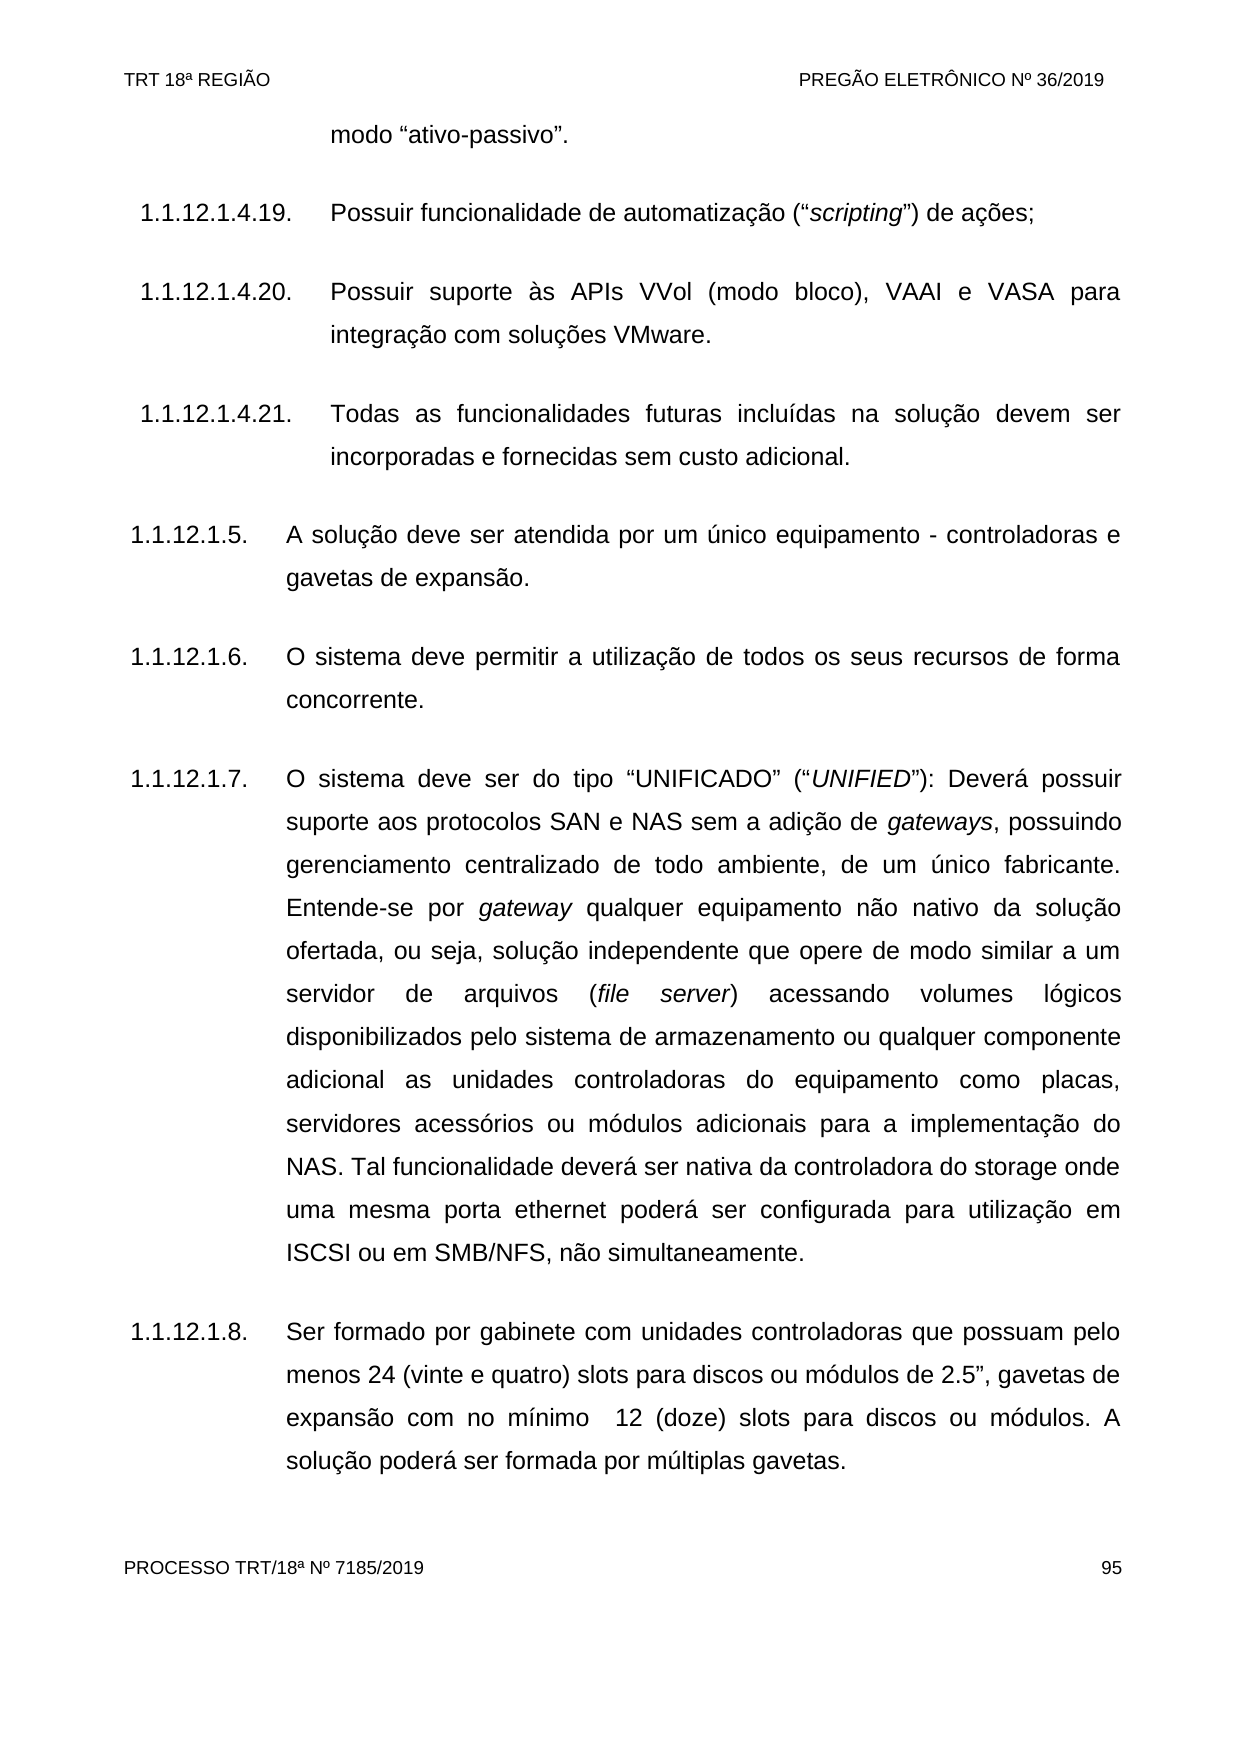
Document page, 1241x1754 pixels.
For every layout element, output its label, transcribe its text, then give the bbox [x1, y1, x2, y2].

list Possuir funcionalidade de automatização (“scripting”) de ações; [293, 198, 1122, 227]
list O sistema deve ser do tipo “UNIFICADO” (“UNIFIED”): Deverá possuir suporte aos protocolos SAN e NAS sem a adição de gateways, possuindo gerenciamento centralizado de todo ambiente, de um único fabricante. Entende-se por gateway qualquer equipamento não nativo da solução ofertada, ou seja, solução independente que opere de modo similar a um servidor de arquivos (file server) acessando volumes lógicos disponibilizados pelo sistema de armazenamento ou qualquer componente adicional as unidades controladoras do equipamento como placas, servidores acessórios ou módulos adicionais para a implementação do NAS. Tal funcionalidade deverá ser nativa da controladora do storage onde uma mesma porta ethernet poderá ser configurada para utilização em ISCSI ou em SMB/NFS, não simultaneamente. [248, 764, 1122, 1267]
list O sistema deve permitir a utilização de todos os seus recursos de forma concorrente. [248, 642, 1122, 714]
list Todas as funcionalidades futuras incluídas na solução devem ser incorporadas e fornecidas sem custo adicional. [293, 399, 1122, 471]
list Ser formado por gabinete com unidades controladoras que possuam pelo menos 24 (vinte e quatro) slots para discos ou módulos de 2.5”, gavetas de expansão com no mínimo 12 (doze) slots para discos ou módulos. A solução poderá ser formada por múltiplas gavetas. [248, 1317, 1122, 1475]
list Possuir suporte às APIs VVol (modo bloco), VAAI e VASA para integração com soluções VMware. [293, 277, 1122, 349]
list A solução deve ser atendida por um único equipamento - controladoras e gavetas de expansão. [248, 520, 1122, 592]
list modo “ativo-passivo”. [293, 120, 1122, 149]
